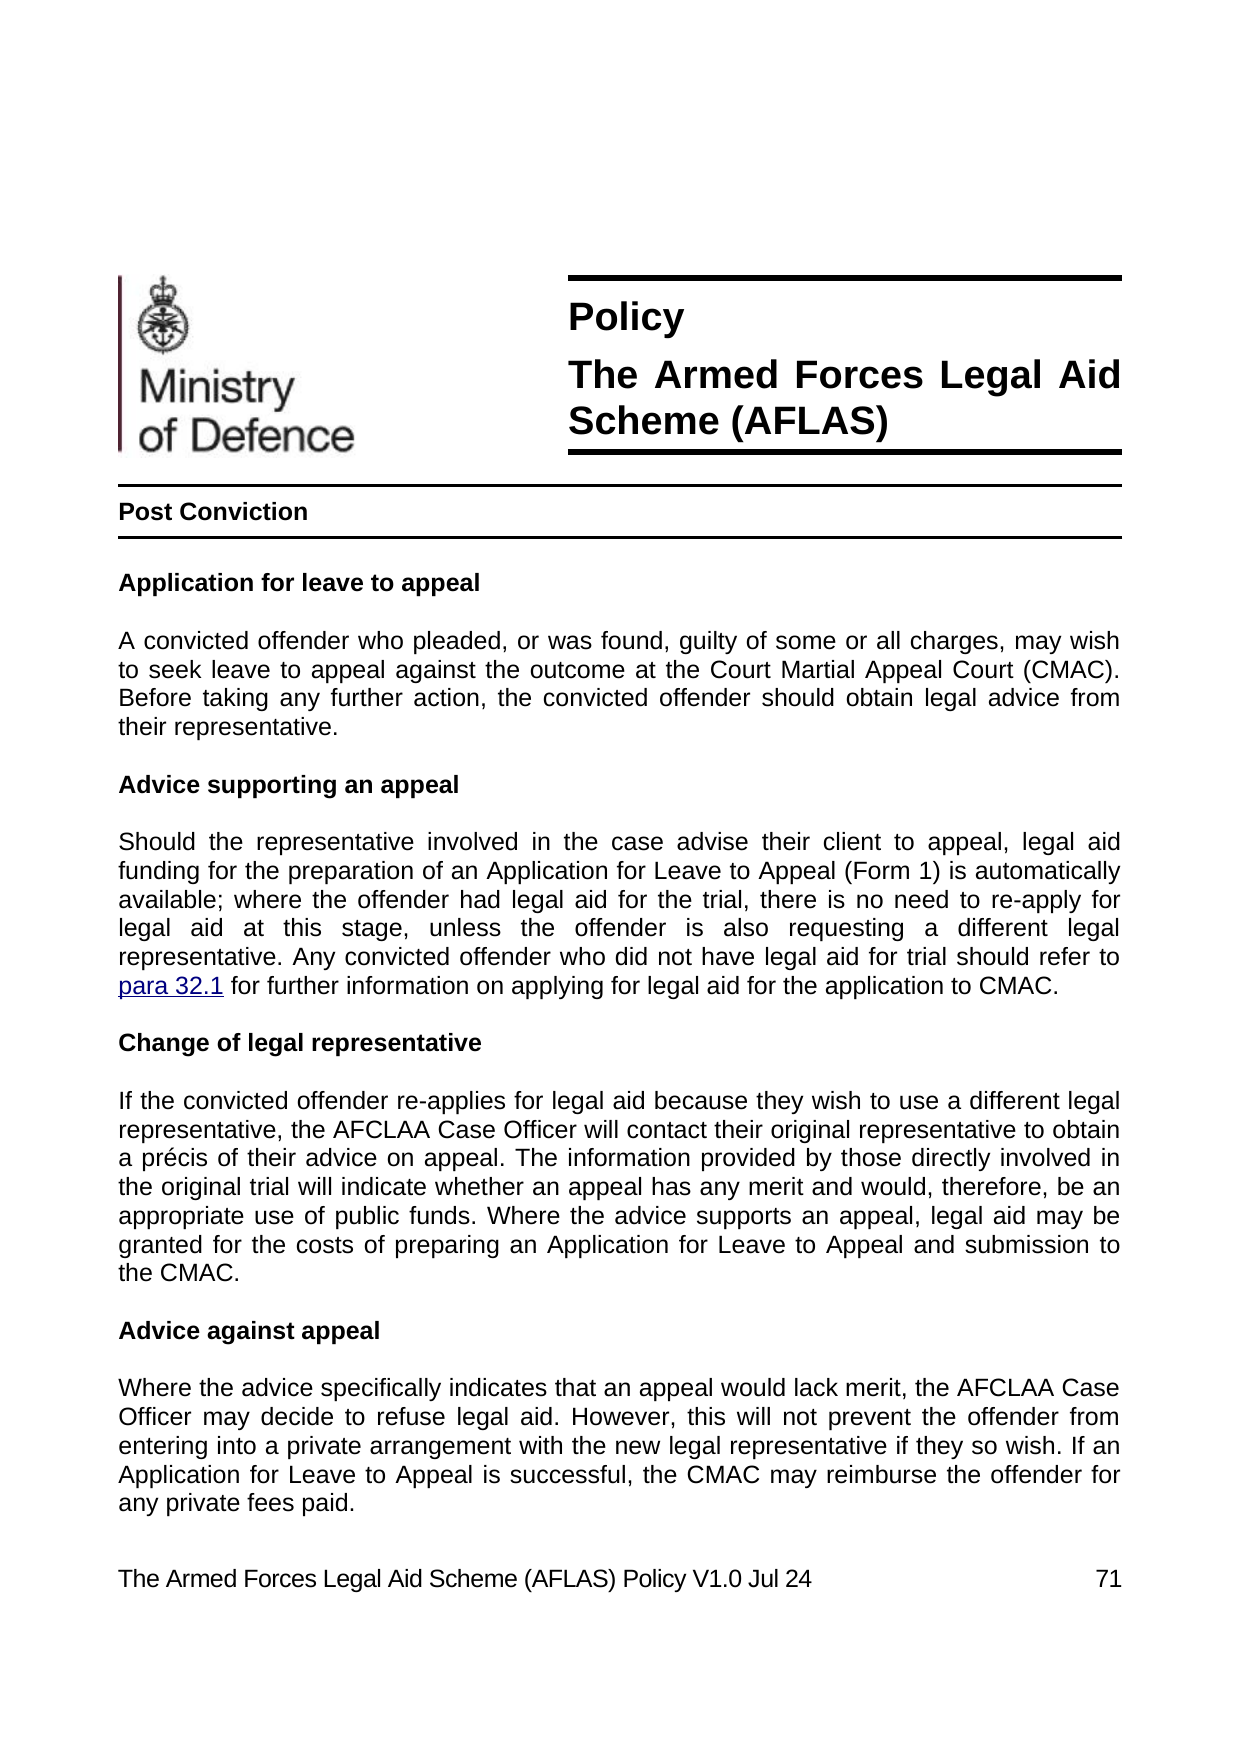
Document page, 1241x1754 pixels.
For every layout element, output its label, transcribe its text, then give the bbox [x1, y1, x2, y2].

text Should the representative involved in the case advise their client to appeal, legal aid funding for the preparation of an Application for Leave to Appeal (Form 1) is automatically available; where the offender had legal aid for the trial, there is no need to re-apply for legal aid at this stage, unless the offender is also requesting a different legal representative. Any convicted offender who did not have legal aid for trial should refer to para 32.1 for further information on applying for legal aid for the application to CMAC. [118, 827, 1122, 999]
subtitle Application for leave to appeal [118, 568, 1122, 597]
subtitle Advice against appeal [118, 1316, 1122, 1344]
subtitle Advice supporting an appeal [118, 769, 1122, 798]
text Where the advice specifically indicates that an appeal would lack merit, the AFCLAA Case Officer may decide to refuse legal aid. However, this will not prevent the offender from entering into a private arrangement with the new legal representative if they so wish. If an Application for Leave to Appeal is successful, the CMAC may reimburse the offender for any private fees paid. [118, 1373, 1122, 1517]
subtitle Post Conviction [118, 487, 1122, 536]
text If the convicted offender re-applies for legal aid because they wish to use a different legal representative, the AFCLAA Case Officer will contact their original representative to obtain a précis of their advice on appeal. The information provided by those directly involved in the original trial will indicate whether an appeal has any merit and would, therefore, be an appropriate use of public funds. Where the advice supports an appeal, legal aid may be granted for the costs of preparing an Application for Leave to Appeal and submission to the CMAC. [118, 1086, 1122, 1287]
text A convicted offender who pleaded, or was found, guilty of some or all charges, may wish to seek leave to appeal against the outcome at the Court Martial Appeal Court (CMAC). Before taking any further action, the convicted offender should obtain legal advice from their representative. [118, 626, 1122, 741]
subtitle Change of legal representative [118, 1028, 1122, 1057]
